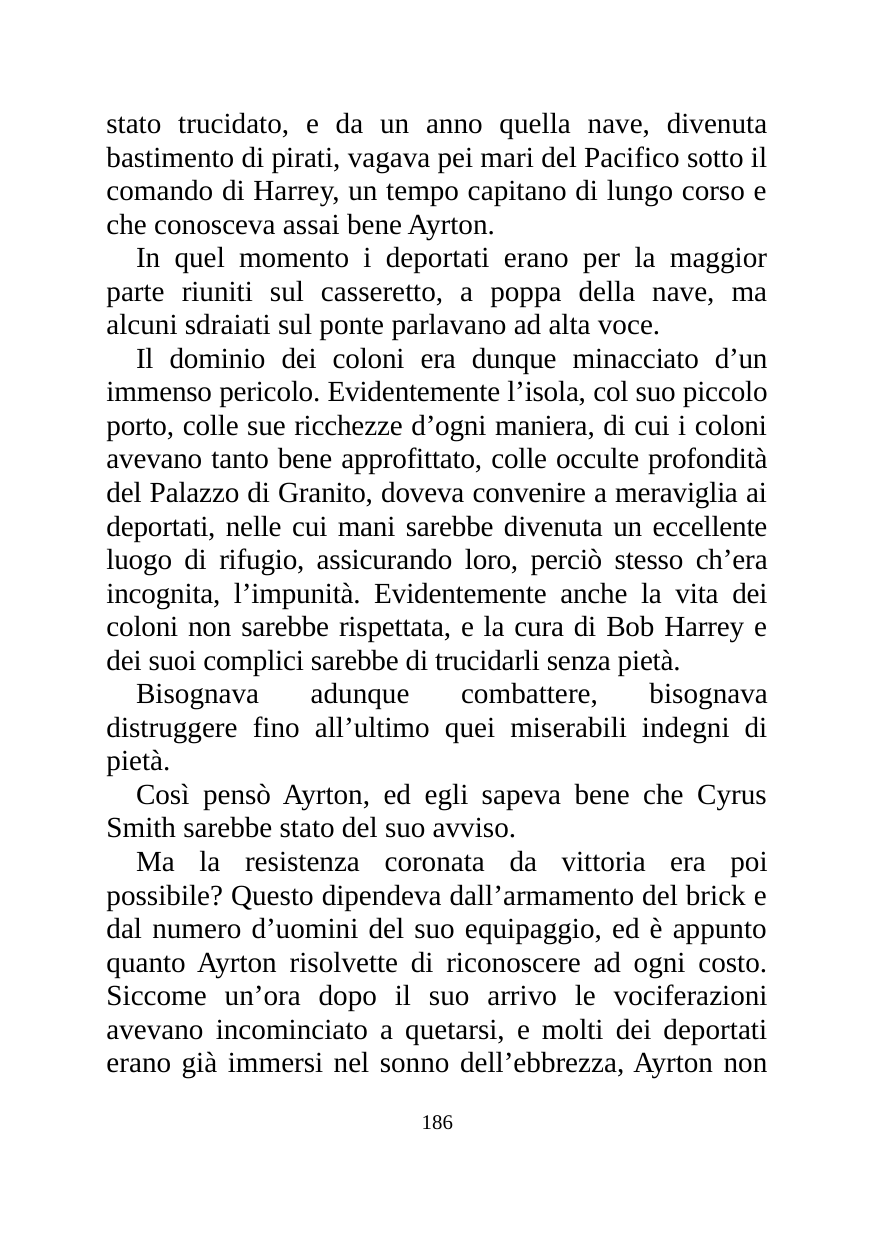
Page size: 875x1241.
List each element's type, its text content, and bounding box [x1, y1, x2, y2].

text Ma la resistenza coronata da vittoria era poi possibile? Questo dipendeva dall’armamento del brick e dal numero d’uomini del suo equipaggio, ed è appunto quanto Ayrton risolvette di riconoscere ad ogni costo. Siccome un’ora dopo il suo arrivo le vociferazioni avevano incominciato a quetarsi, e molti dei deportati erano già immersi nel sonno dell’ebbrezza, Ayrton non [106, 844, 768, 1079]
text Bisognava adunque combattere, bisognava distruggere fino all’ultimo quei miserabili indegni di pietà. [106, 676, 768, 777]
text In quel momento i deportati erano per la maggior parte riuniti sul casseretto, a poppa della nave, ma alcuni sdraiati sul ponte parlavano ad alta voce. [106, 240, 768, 341]
text Il dominio dei coloni era dunque minacciato d’un immenso pericolo. Evidentemente l’isola, col suo piccolo porto, colle sue ricchezze d’ogni maniera, di cui i coloni avevano tanto bene approfittato, colle occulte profondità del Palazzo di Granito, doveva convenire a meraviglia ai deportati, nelle cui mani sarebbe divenuta un eccellente luogo di rifugio, assicurando loro, perciò stesso ch’era incognita, l’impunità. Evidentemente anche la vita dei coloni non sarebbe rispettata, e la cura di Bob Harrey e dei suoi complici sarebbe di trucidarli senza pietà. [106, 341, 768, 676]
text stato trucidato, e da un anno quella nave, divenuta bastimento di pirati, vagava pei mari del Pacifico sotto il comando di Harrey, un tempo capitano di lungo corso e che conosceva assai bene Ayrton. [106, 106, 768, 240]
text Così pensò Ayrton, ed egli sapeva bene che Cyrus Smith sarebbe stato del suo avviso. [106, 777, 768, 844]
